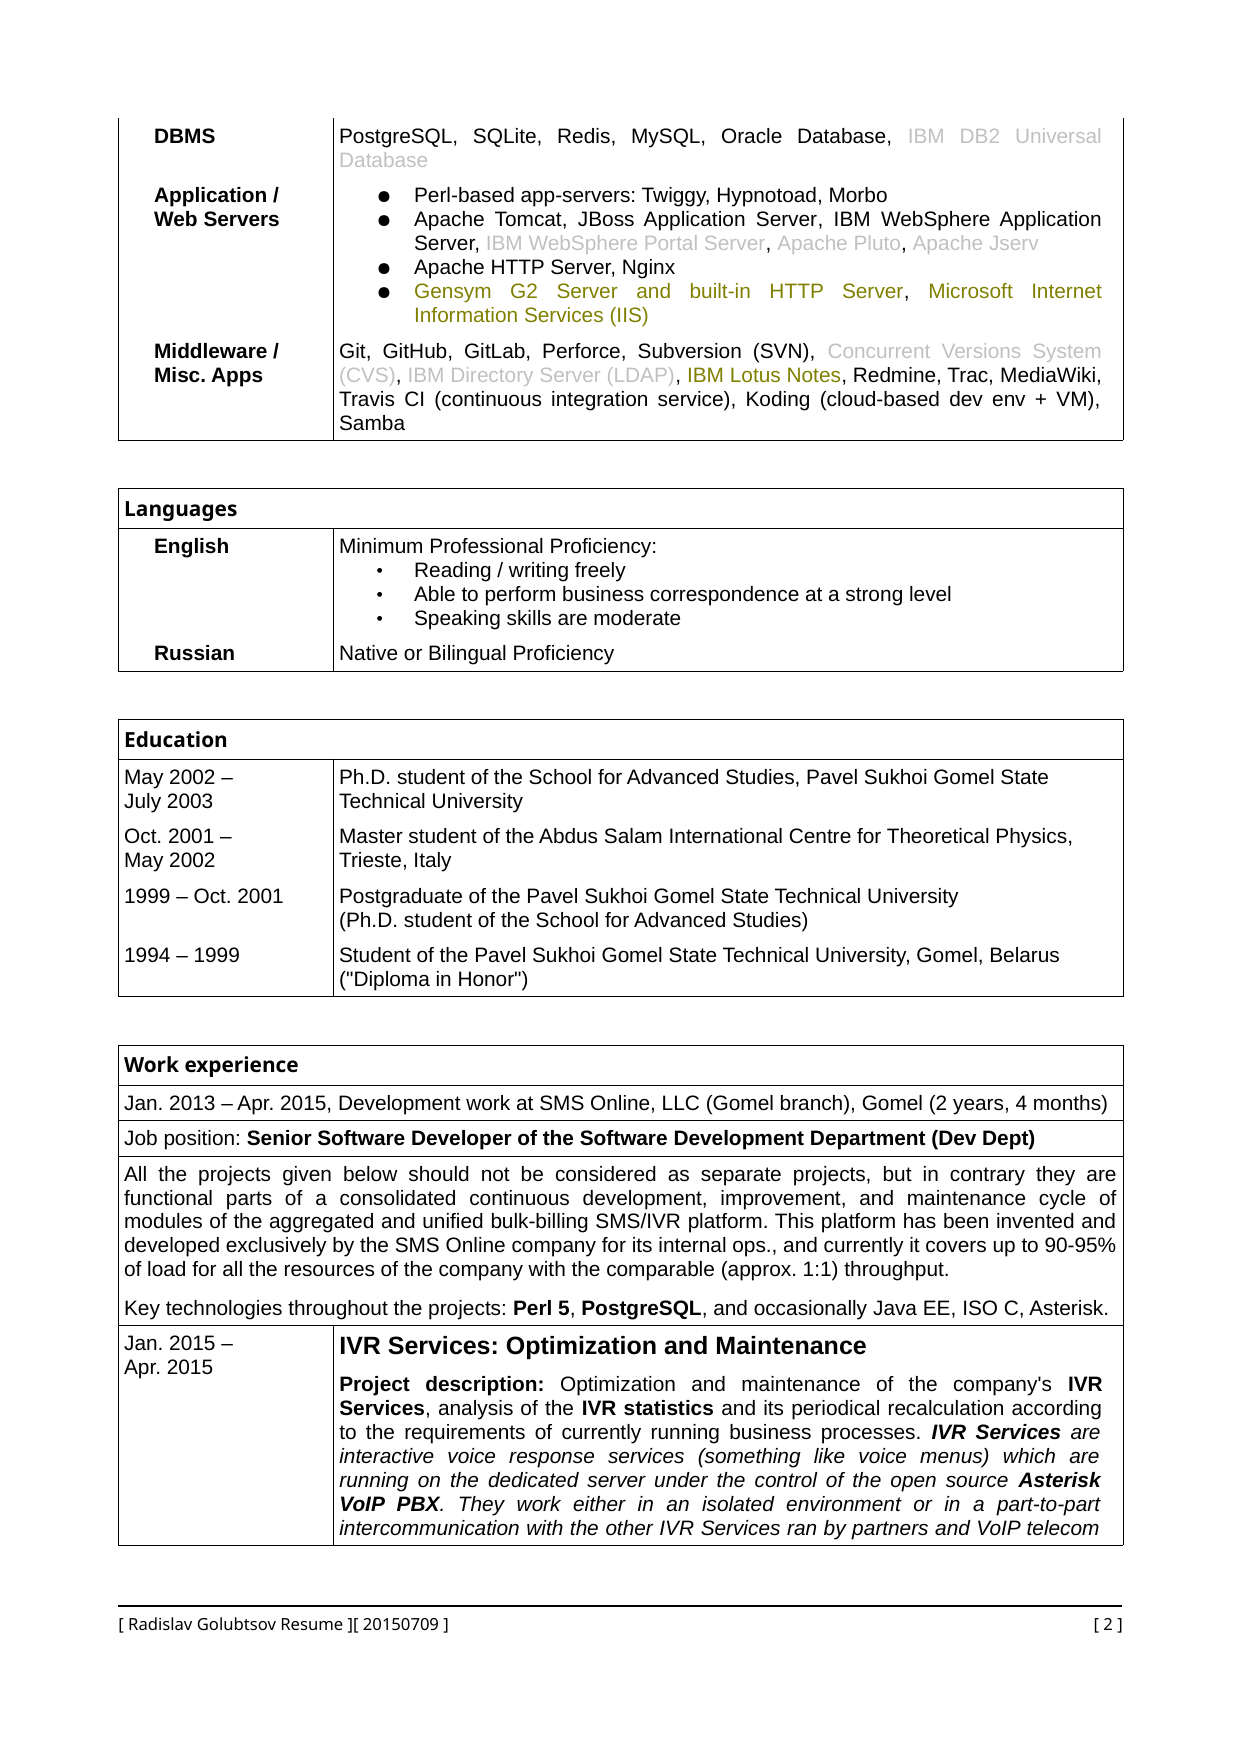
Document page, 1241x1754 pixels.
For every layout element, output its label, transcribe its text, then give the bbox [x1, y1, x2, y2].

table_cell Perl-based app-servers: Twiggy, Hypnotoad, Morbo Apache Tomcat, JBoss Application Server, IBM WebSphere Application Server, IBM WebSphere Portal Server, Apache Pluto, Apache Jserv Apache HTTP Server, Nginx Gensym G2 Server and built-in HTTP Server, Microsoft Internet Information Services (IIS) [334, 178, 1123, 333]
table_cell Master student of the Abdus Salam International Centre for Theoretical Physics, Trieste, Italy [334, 818, 1123, 878]
table_cell All the projects given below should not be considered as separate projects, but in contrary they are functional parts of a consolidated continuous development, improvement, and maintenance cycle of modules of the aggregated and unified bulk-billing SMS/IVR platform. This platform has been invented and developed exclusively by the SMS Online company for its internal ops., and currently it covers up to 90-95% of load for all the resources of the company with the comparable (approx. 1:1) throughput. Key technologies throughout the projects: Perl 5, PostgreSQL, and occasionally Java EE, ISO C, Asterisk. [119, 1157, 1123, 1325]
table_cell Russian [119, 635, 333, 671]
table_cell Application / Web Servers [119, 178, 333, 333]
table_cell IVR Services: Optimization and Maintenance Project description: Optimization and maintenance of the company's IVR Services, analysis of the IVR statistics and its periodical recalculation according to the requirements of currently running business processes. IVR Services are interactive voice response services (something like voice menus) which are running on the dedicated server under the control of the open source Asterisk VoIP PBX. They work either in an isolated environment or in a part-to-part intercommunication with the other IVR Services ran by partners and VoIP telecom [334, 1326, 1123, 1545]
table_cell Postgraduate of the Pavel Sukhoi Gomel State Technical University (Ph.D. student of the School for Advanced Studies) [334, 878, 1123, 937]
table_cell Student of the Pavel Sukhoi Gomel State Technical University, Gomel, Belarus ("Diploma in Honor") [334, 937, 1123, 996]
table_cell Jan. 2015 – Apr. 2015 [119, 1326, 333, 1545]
table_cell Jan. 2013 – Apr. 2015, Development work at SMS Online, LLC (Gomel branch), Gomel (2 years, 4 months) [119, 1086, 1123, 1120]
table_header Education [119, 720, 1123, 759]
table_cell Job position: Senior Software Developer of the Software Development Department (Dev Dept) [119, 1121, 1123, 1156]
table_cell 1994 – 1999 [119, 937, 333, 996]
table_cell 1999 – Oct. 2001 [119, 878, 333, 937]
table_cell May 2002 – July 2003 [119, 760, 333, 818]
table_cell English [119, 529, 333, 635]
table_cell Middleware / Misc. Apps [119, 333, 333, 440]
table_cell Git, GitHub, GitLab, Perforce, Subversion (SVN), Concurrent Versions System (CVS), IBM Directory Server (LDAP), IBM Lotus Notes, Redmine, Trac, MediaWiki, Travis CI (continuous integration service), Koding (cloud-based dev env + VM), Samba [334, 333, 1123, 440]
table_cell PostgreSQL, SQLite, Redis, MySQL, Oracle Database, IBM DB2 Universal Database [334, 118, 1123, 177]
table_cell Oct. 2001 – May 2002 [119, 818, 333, 878]
table_header Work experience [119, 1046, 1123, 1084]
table_cell Minimum Professional Proficiency: Reading / writing freely Able to perform business correspondence at a strong level Speaking skills are moderate [334, 529, 1123, 635]
table_cell Native or Bilingual Proficiency [334, 635, 1123, 671]
table_cell DBMS [119, 118, 333, 177]
table_header Languages [119, 489, 1123, 528]
table_cell Ph.D. student of the School for Advanced Studies, Pavel Sukhoi Gomel State Technical University [334, 760, 1123, 818]
